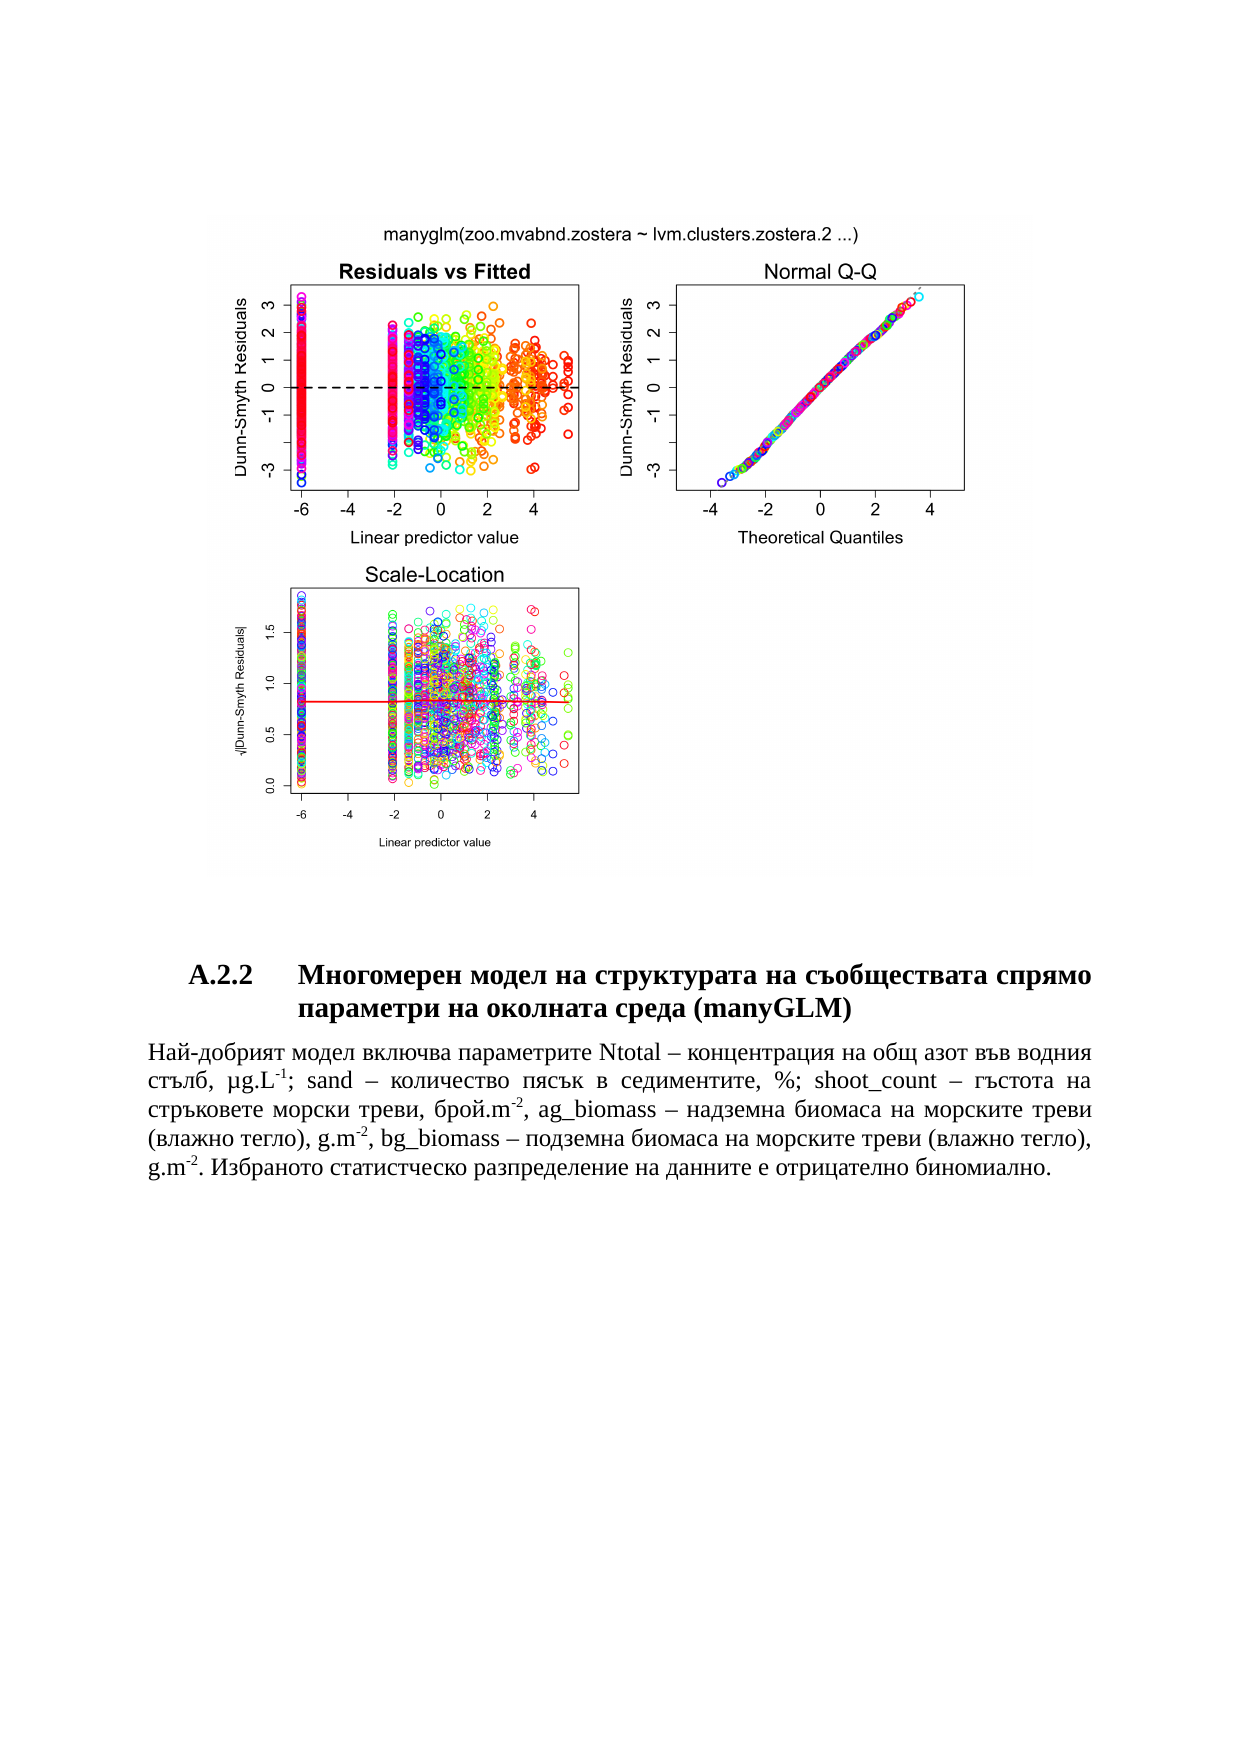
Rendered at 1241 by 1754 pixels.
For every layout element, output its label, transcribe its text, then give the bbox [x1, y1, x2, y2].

picture [207, 215, 1033, 877]
text Най-добрият модел включва параметрите Ntotal – концентрация на общ азот във водния стълб, µg.L-1; sand – количество пясък в седиментите, %; shoot_count – гъстота на стръковете морски треви, брой.m-2, ag_biomass – надземна биомаса на морските треви (влажно тегло), g.m-2, bg_biomass – подземна биомаса на морските треви (влажно тегло), g.m-2. Избраното статистческо разпределение на данните е отрицателно биномиално. [148, 1037, 1093, 1180]
subtitle Многомерен модел на структурата на съобществата спрямо параметри на околната среда (manyGLM) [260, 957, 1093, 1024]
